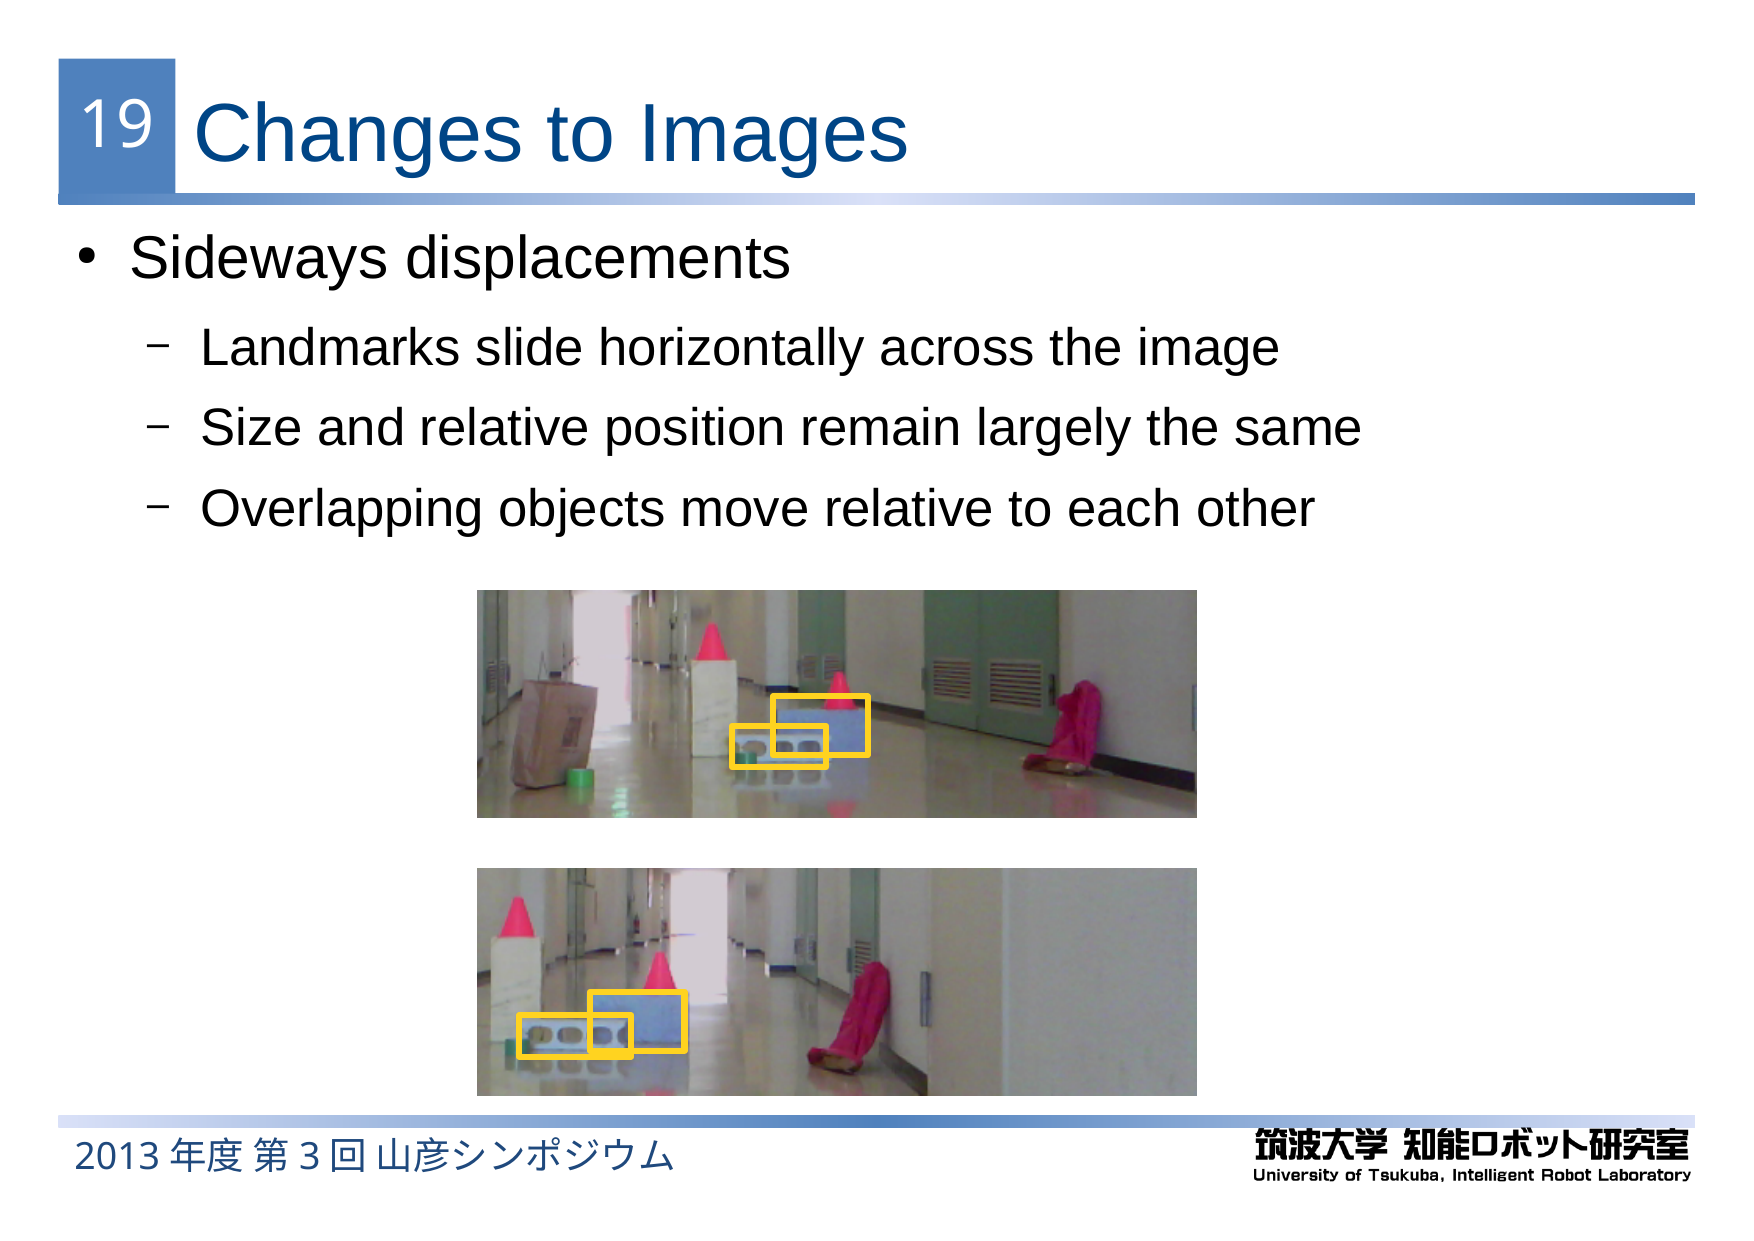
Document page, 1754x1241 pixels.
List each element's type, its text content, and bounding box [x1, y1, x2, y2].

picture [477, 590, 1197, 818]
picture [1252, 1127, 1691, 1182]
title Changes to Images [193, 61, 1651, 205]
list Sideways displacements Landmarks slide horizontally across the image Size and relative position remain largely the same Overlapping objects move relative to each other [58, 223, 1696, 876]
picture [477, 868, 1197, 1096]
